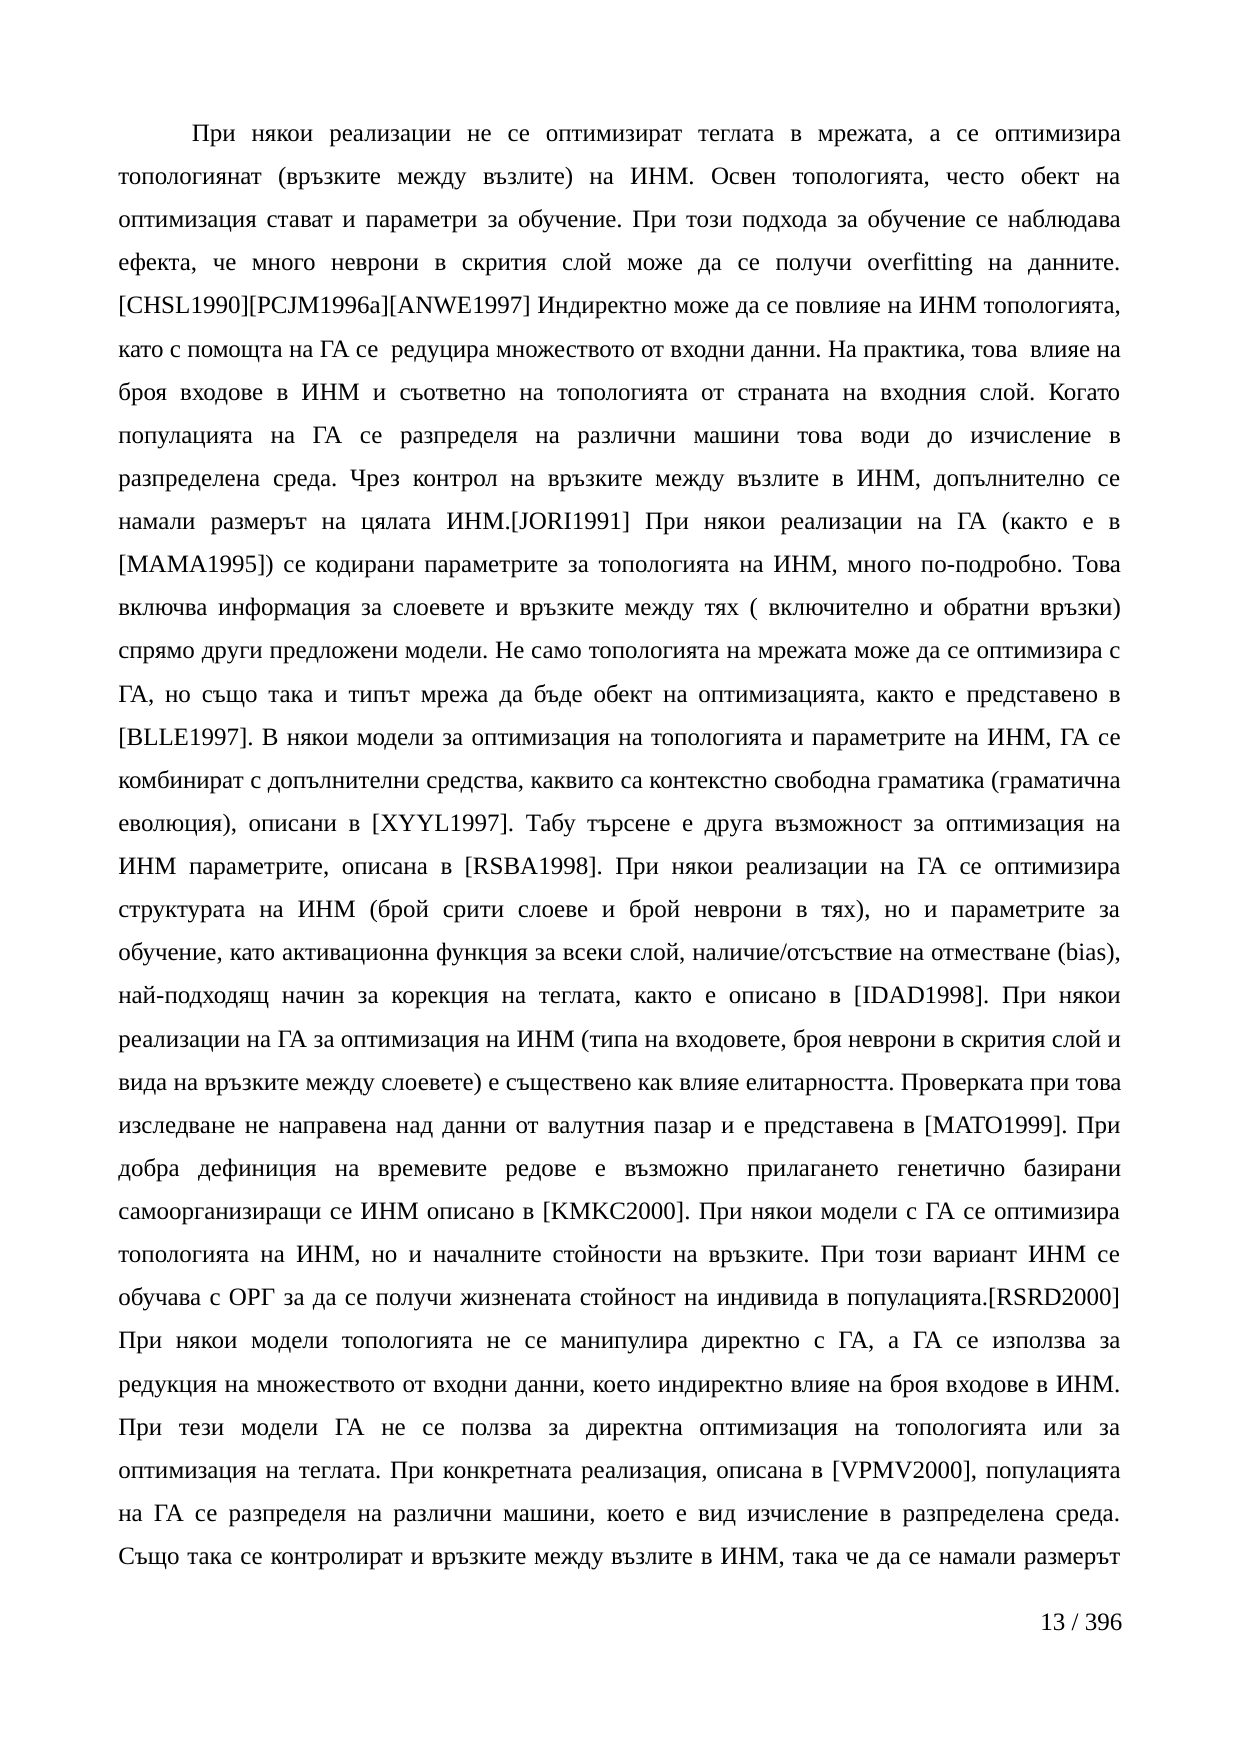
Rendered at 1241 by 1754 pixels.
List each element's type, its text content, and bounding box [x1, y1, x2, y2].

text При някои реализации не се оптимизират теглата в мрежата, а се оптимизира топологиянат (връзките между възлите) на ИНМ. Освен топологията, често обект на оптимизация стават и параметри за обучение. При този подхода за обучение се наблюдава ефекта, че много неврони в скрития слой може да се получи overfitting на данните. [CHSL1990][PCJM1996a][ANWE1997] Индиректно може да се повлияе на ИНМ топологията, като с помощта на ГА се редуцира множеството от входни данни. На практика, това влияе на броя входове в ИНМ и съответно на топологията от страната на входния слой. Когато популацията на ГА се разпределя на различни машини това води до изчисление в разпределена среда. Чрез контрол на връзките между възлите в ИНМ, допълнително се намали размерът на цялата ИНМ.[JORI1991] При някои реализации на ГА (както е в [MAMA1995]) се кодирани параметрите за топологията на ИНМ, много по-подробно. Това включва информация за слоевете и връзките между тях ( включително и обратни връзки) спрямо други предложени модели. Не само топологията на мрежата може да се оптимизира с ГА, но също така и типът мрежа да бъде обект на оптимизацията, както е представено в [BLLE1997]. В някои модели за оптимизация на топологията и параметрите на ИНМ, ГА се комбинират с допълнителни средства, каквито са контекстно свободна граматика (граматична еволюция), описани в [XYYL1997]. Табу търсене е друга възможност за оптимизация на ИНМ параметрите, описана в [RSBA1998]. При някои реализации на ГА се оптимизира структурата на ИНМ (брой срити слоеве и брой неврони в тях), но и параметрите за обучение, като активационна функция за всеки слой, наличие/отсъствие на отместване (bias), най-подходящ начин за корекция на теглата, както е описано в [IDAD1998]. При някои реализации на ГА за оптимизация на ИНМ (типа на входовете, броя неврони в скрития слой и вида на връзките между слоевете) е съществено как влияе елитарността. Проверката при това изследване не направена над данни от валутния пазар и е представена в [MATO1999]. При добра дефиниция на времевите редове е възможно прилагането генетично базирани самоорганизиращи се ИНМ описано в [KMKC2000]. При някои модели с ГА се оптимизира топологията на ИНМ, но и началните стойности на връзките. При този вариант ИНМ се обучава с ОРГ за да се получи жизнената стойност на индивида в популацията.[RSRD2000] При някои модели топологията не се манипулира директно с ГА, а ГА се използва за редукция на множеството от входни данни, което индиректно влияе на броя входове в ИНМ. При тези модели ГА не се ползва за директна оптимизация на топологията или за оптимизация на теглата. При конкретната реализация, описана в [VPMV2000], популацията на ГА се разпределя на различни машини, което е вид изчисление в разпределена среда. Също така се контролират и връзките между възлите в ИНМ, така че да се намали размерът [118, 118, 1122, 1570]
